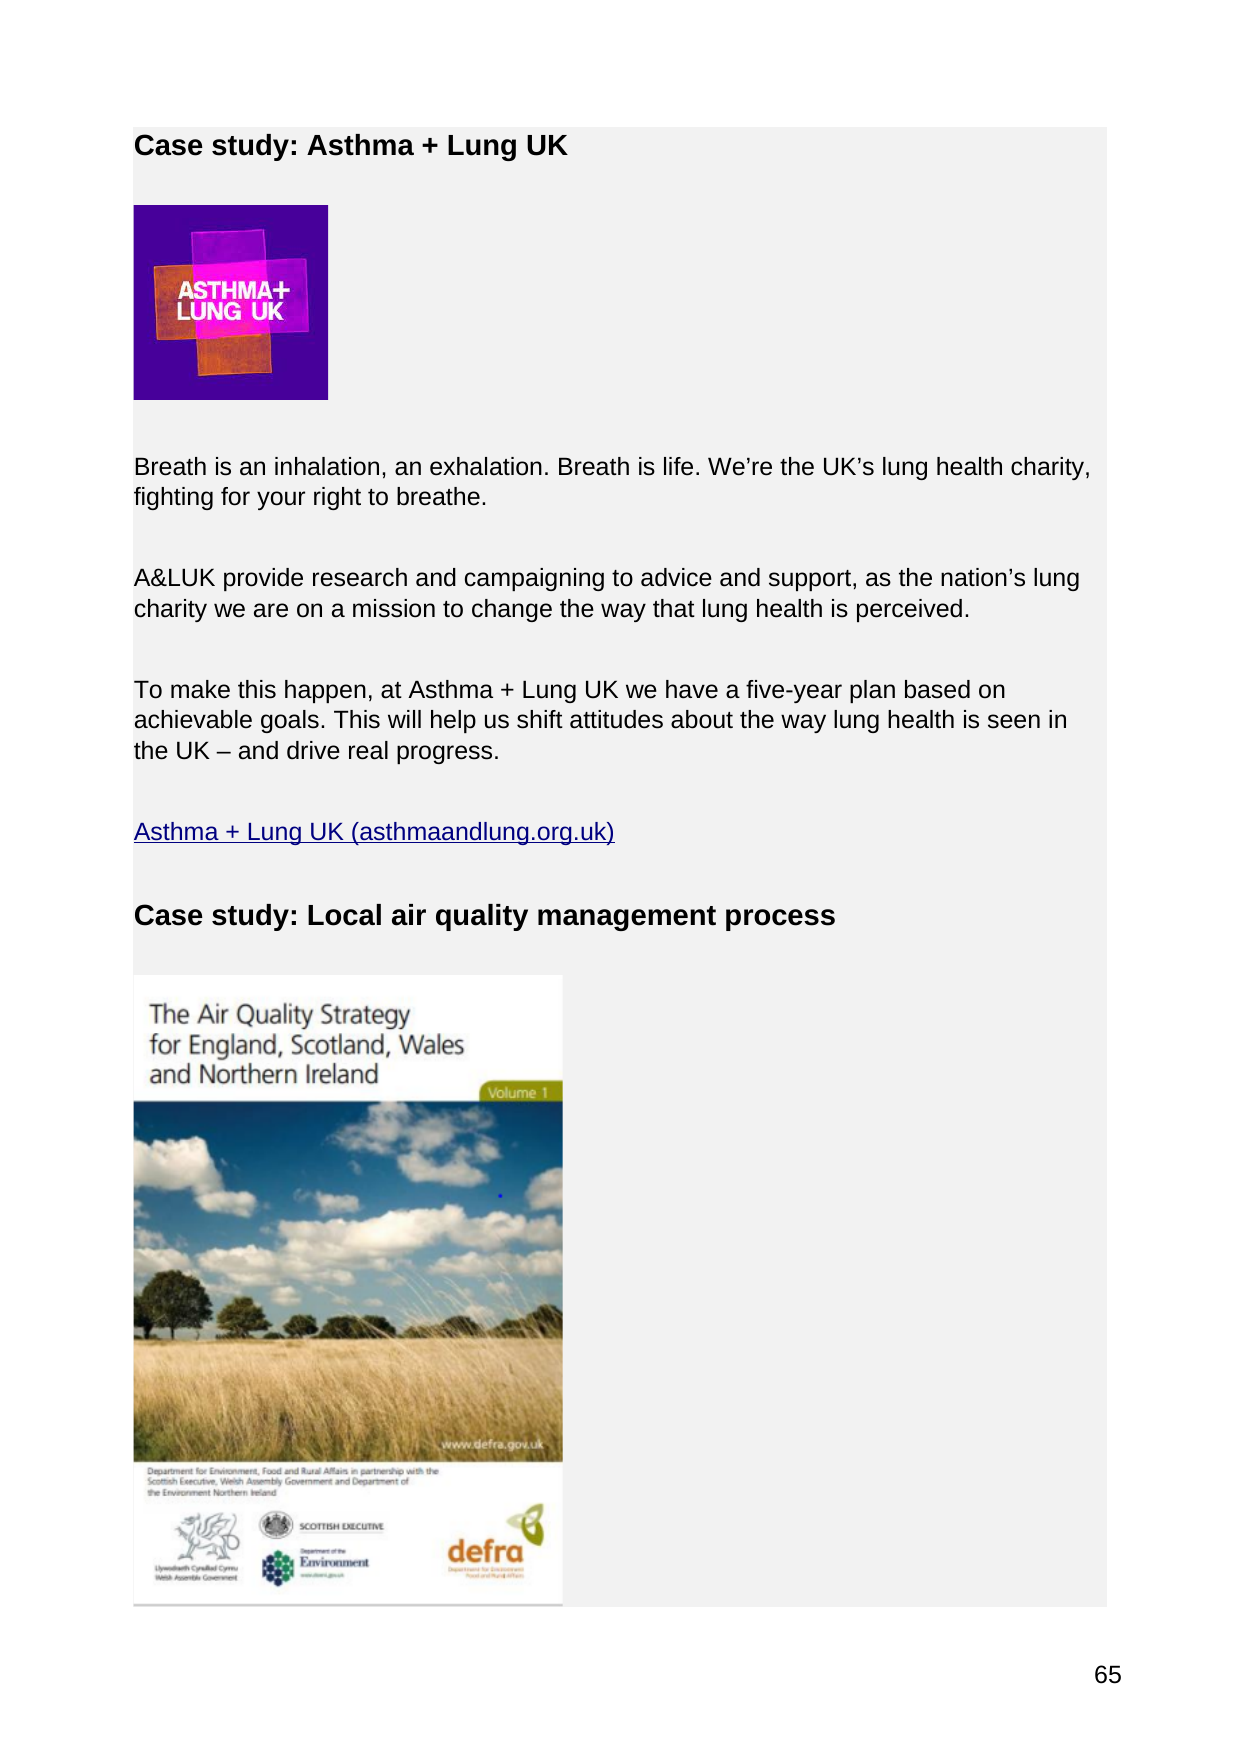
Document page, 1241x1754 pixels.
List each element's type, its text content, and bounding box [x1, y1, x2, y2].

text A&LUK provide research and campaigning to advice and support, as the nation’s lung charity we are on a mission to change the way that lung health is perceived. [133, 563, 1107, 623]
subtitle Case study: Asthma + Lung UK [133, 127, 1107, 161]
text To make this happen, at Asthma + Lung UK we have a five-year plan based on achievable goals. This will help us shift attitudes about the way lung health is seen in the UK – and drive real progress. [133, 674, 1107, 765]
subtitle Case study: Local air quality management process [133, 897, 1107, 931]
text Asthma + Lung UK (asthmaandlung.org.uk) [133, 817, 1107, 846]
text Breath is an inhalation, an exhalation. Breath is life. We’re the UK’s lung health charity, fighting for your right to breathe. [133, 452, 1107, 511]
